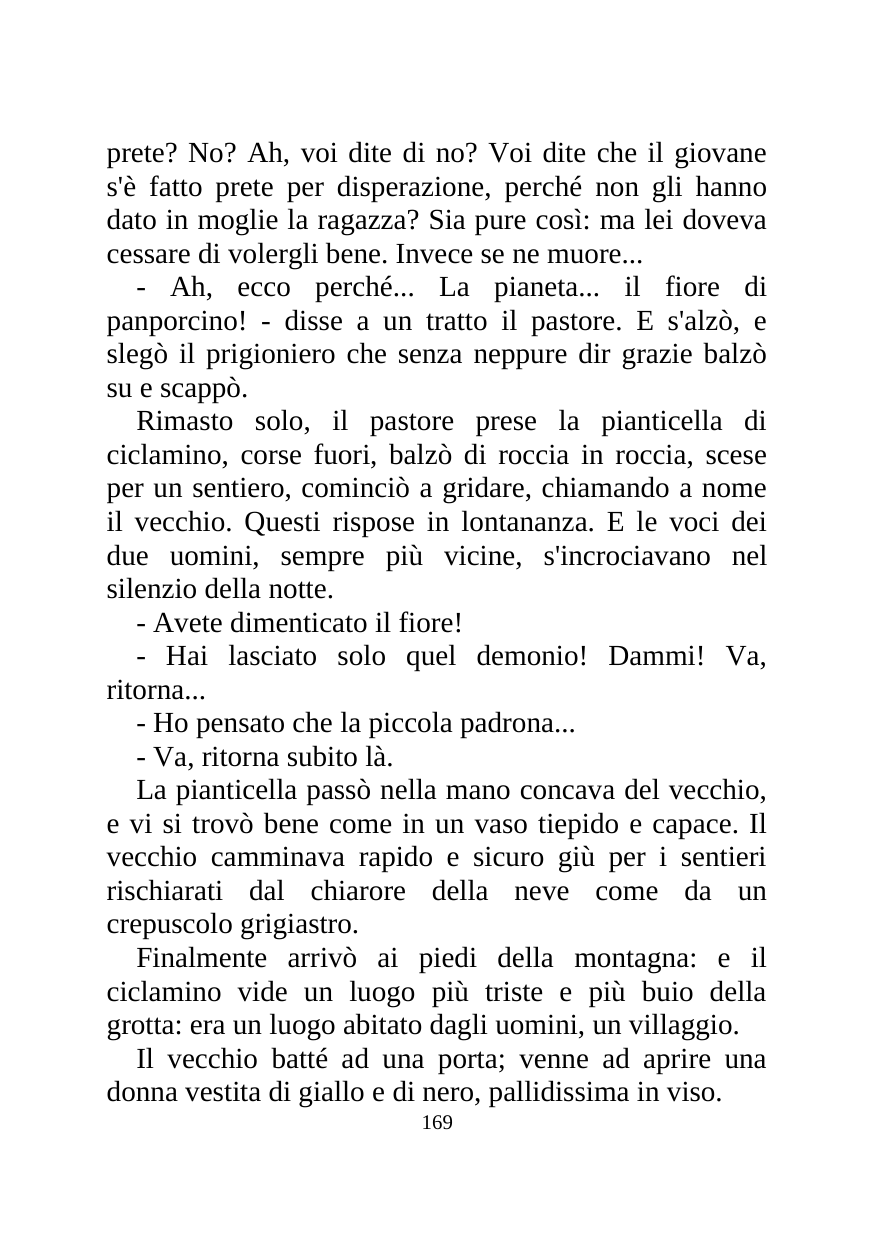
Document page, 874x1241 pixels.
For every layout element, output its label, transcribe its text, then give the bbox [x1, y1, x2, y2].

text Rimasto solo, il pastore prese la pianticella di ciclamino, corse fuori, balzò di roccia in roccia, scese per un sentiero, cominciò a gridare, chiamando a nome il vecchio. Questi rispose in lontananza. E le voci dei due uomini, sempre più vicine, s'incrociavano nel silenzio della notte. [106, 403, 768, 605]
text - Hai lasciato solo quel demonio! Dammi! Va, ritorna... [106, 638, 768, 705]
text Finalmente arrivò ai piedi della montagna: e il ciclamino vide un luogo più triste e più buio della grotta: era un luogo abitato dagli uomini, un villaggio. [106, 940, 768, 1041]
text - Avete dimenticato il fiore! [106, 605, 768, 638]
text - Ho pensato che la piccola padrona... [106, 705, 768, 739]
text - Ah, ecco perché... La pianeta... il fiore di panporcino! - disse a un tratto il pastore. E s'alzò, e slegò il prigioniero che senza neppure dir grazie balzò su e scappò. [106, 269, 768, 403]
text Il vecchio batté ad una porta; venne ad aprire una donna vestita di giallo e di nero, pallidissima in viso. [106, 1041, 768, 1108]
text prete? No? Ah, voi dite di no? Voi dite che il giovane s'è fatto prete per disperazione, perché non gli hanno dato in moglie la ragazza? Sia pure così: ma lei doveva cessare di volergli bene. Invece se ne muore... [106, 135, 768, 269]
text - Va, ritorna subito là. [106, 739, 768, 772]
text La pianticella passò nella mano concava del vecchio, e vi si trovò bene come in un vaso tiepido e capace. Il vecchio camminava rapido e sicuro giù per i sentieri rischiarati dal chiarore della neve come da un crepuscolo grigiastro. [106, 772, 768, 940]
